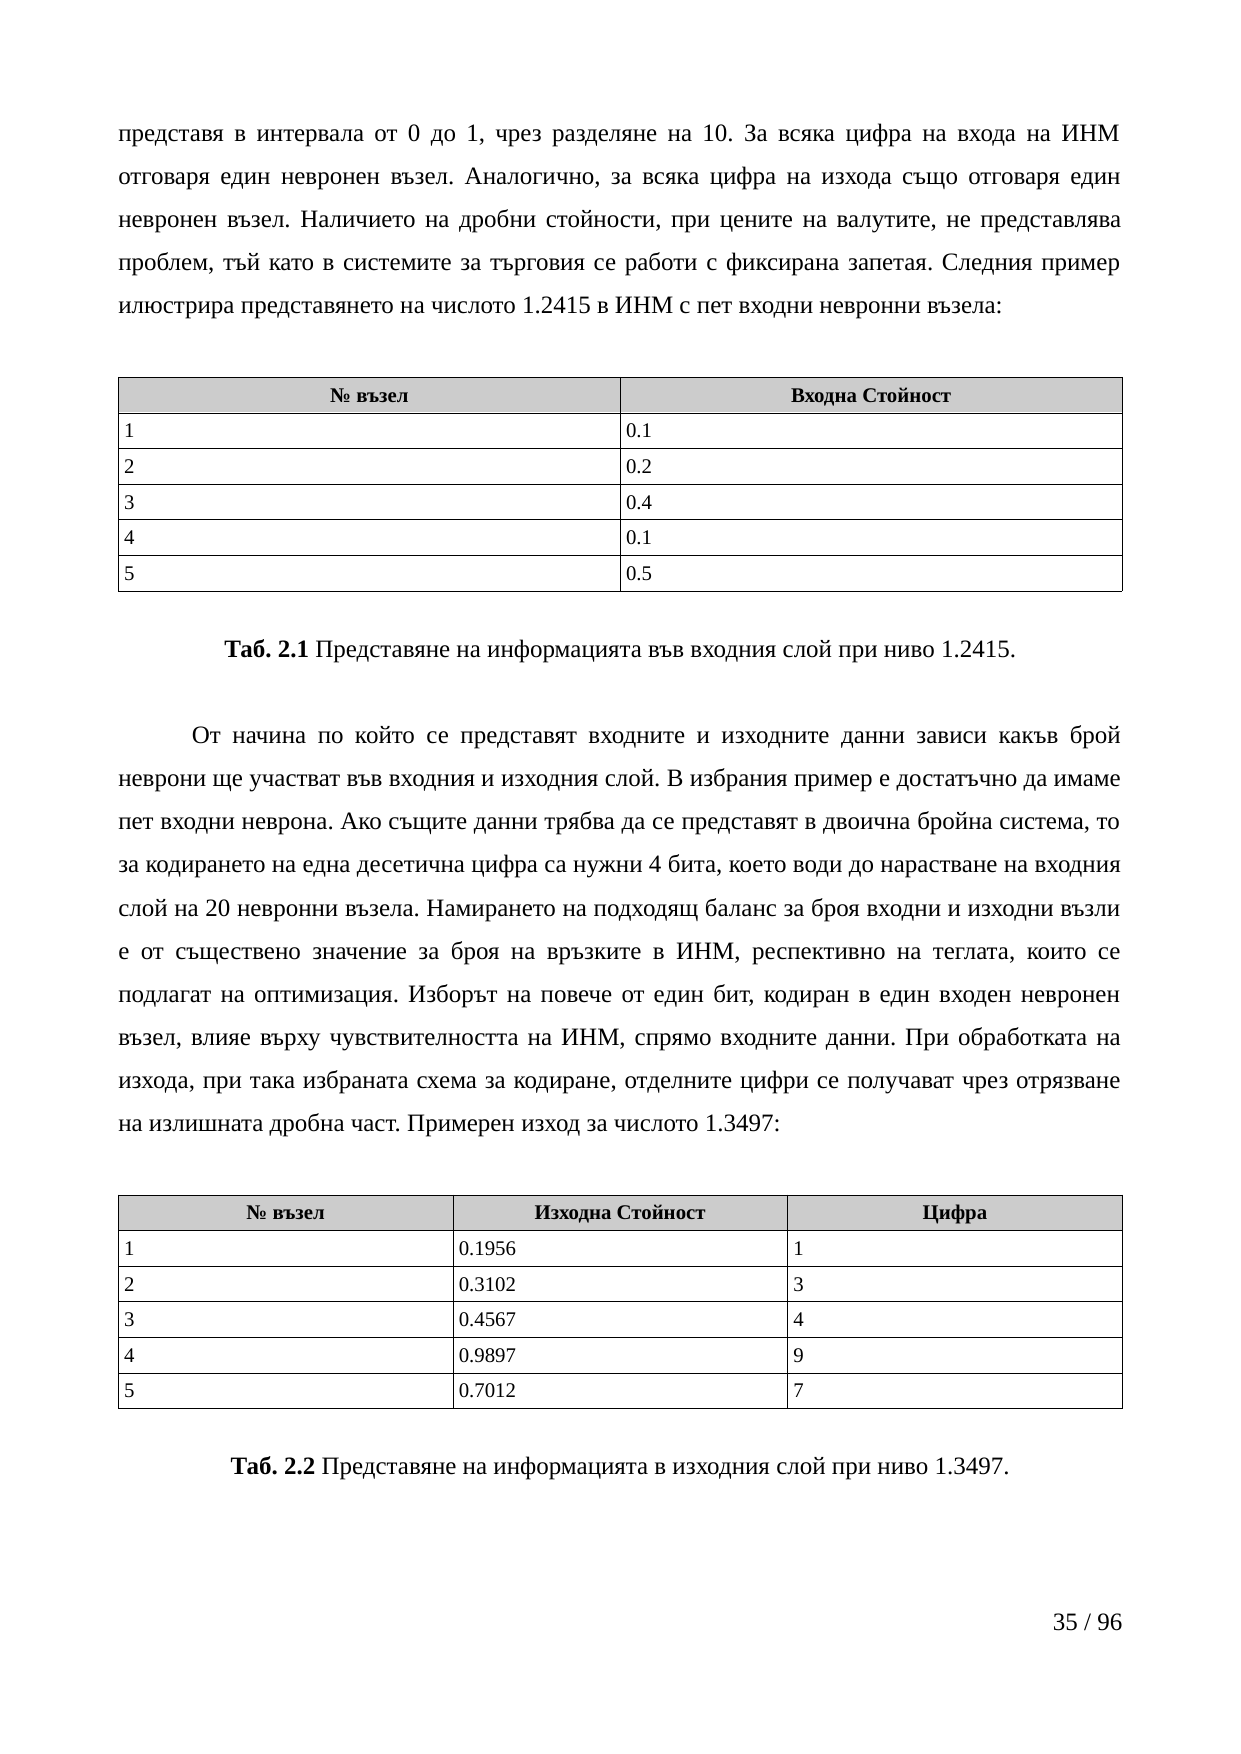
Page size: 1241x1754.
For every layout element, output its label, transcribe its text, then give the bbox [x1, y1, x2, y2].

table_header Цифра [788, 1196, 1122, 1230]
table_cell 0.9897 [454, 1338, 787, 1373]
table_cell 9 [788, 1338, 1122, 1373]
table_cell 0.1 [621, 414, 1122, 448]
table_header № възел [119, 378, 620, 412]
table_header Входна Стойност [621, 378, 1122, 412]
table_cell 0.1 [621, 520, 1122, 555]
text Таб. 2.2 Представяне на информацията в изходния слой при ниво 1.3497. [118, 1451, 1122, 1480]
table_cell 3 [119, 1302, 453, 1337]
text Таб. 2.1 Представяне на информацията във входния слой при ниво 1.2415. [118, 634, 1122, 663]
table_cell 3 [788, 1267, 1122, 1301]
table_cell 1 [788, 1231, 1122, 1266]
table_cell 0.3102 [454, 1267, 787, 1301]
text От начина по който се представят входните и изходните данни зависи какъв брой неврони ще участват във входния и изходния слой. В избрания пример е достатъчно да имаме пет входни неврона. Ако същите данни трябва да се представят в двоична бройна система, то за кодирането на една десетична цифра са нужни 4 бита, което води до нарастване на входния слой на 20 невронни възела. Намирането на подходящ баланс за броя входни и изходни възли е от съществено значение за броя на връзките в ИНМ, респективно на теглата, които се подлагат на оптимизация. Изборът на повече от един бит, кодиран в един входен невронен възел, влияе върху чувствителността на ИНМ, спрямо входните данни. При обработката на изхода, при така избраната схема за кодиране, отделните цифри се получават чрез отрязване на излишната дробна част. Примерен изход за числото 1.3497: [118, 720, 1122, 1137]
table_cell 5 [119, 1374, 453, 1408]
table_cell 2 [119, 449, 620, 484]
table_header Изходна Стойност [454, 1196, 787, 1230]
table_cell 0.1956 [454, 1231, 787, 1266]
table_cell 0.2 [621, 449, 1122, 484]
table_cell 0.5 [621, 556, 1122, 591]
table_cell 7 [788, 1374, 1122, 1408]
table_cell 4 [119, 1338, 453, 1373]
table_cell 0.4 [621, 485, 1122, 519]
text представя в интервала от 0 до 1, чрез разделяне на 10. За всяка цифра на входа на ИНМ отговаря един невронен възел. Аналогично, за всяка цифра на изхода също отговаря един невронен възел. Наличието на дробни стойности, при цените на валутите, не представлява проблем, тъй като в системите за търговия се работи с фиксирана запетая. Следния пример илюстрира представянето на числото 1.2415 в ИНМ с пет входни невронни възела: [118, 118, 1122, 319]
table_cell 0.4567 [454, 1302, 787, 1337]
table_cell 1 [119, 414, 620, 448]
table_cell 3 [119, 485, 620, 519]
table_cell 4 [788, 1302, 1122, 1337]
table_cell 4 [119, 520, 620, 555]
table_cell 2 [119, 1267, 453, 1301]
table_cell 1 [119, 1231, 453, 1266]
table_cell 0.7012 [454, 1374, 787, 1408]
table_cell 5 [119, 556, 620, 591]
table_header № възел [119, 1196, 453, 1230]
